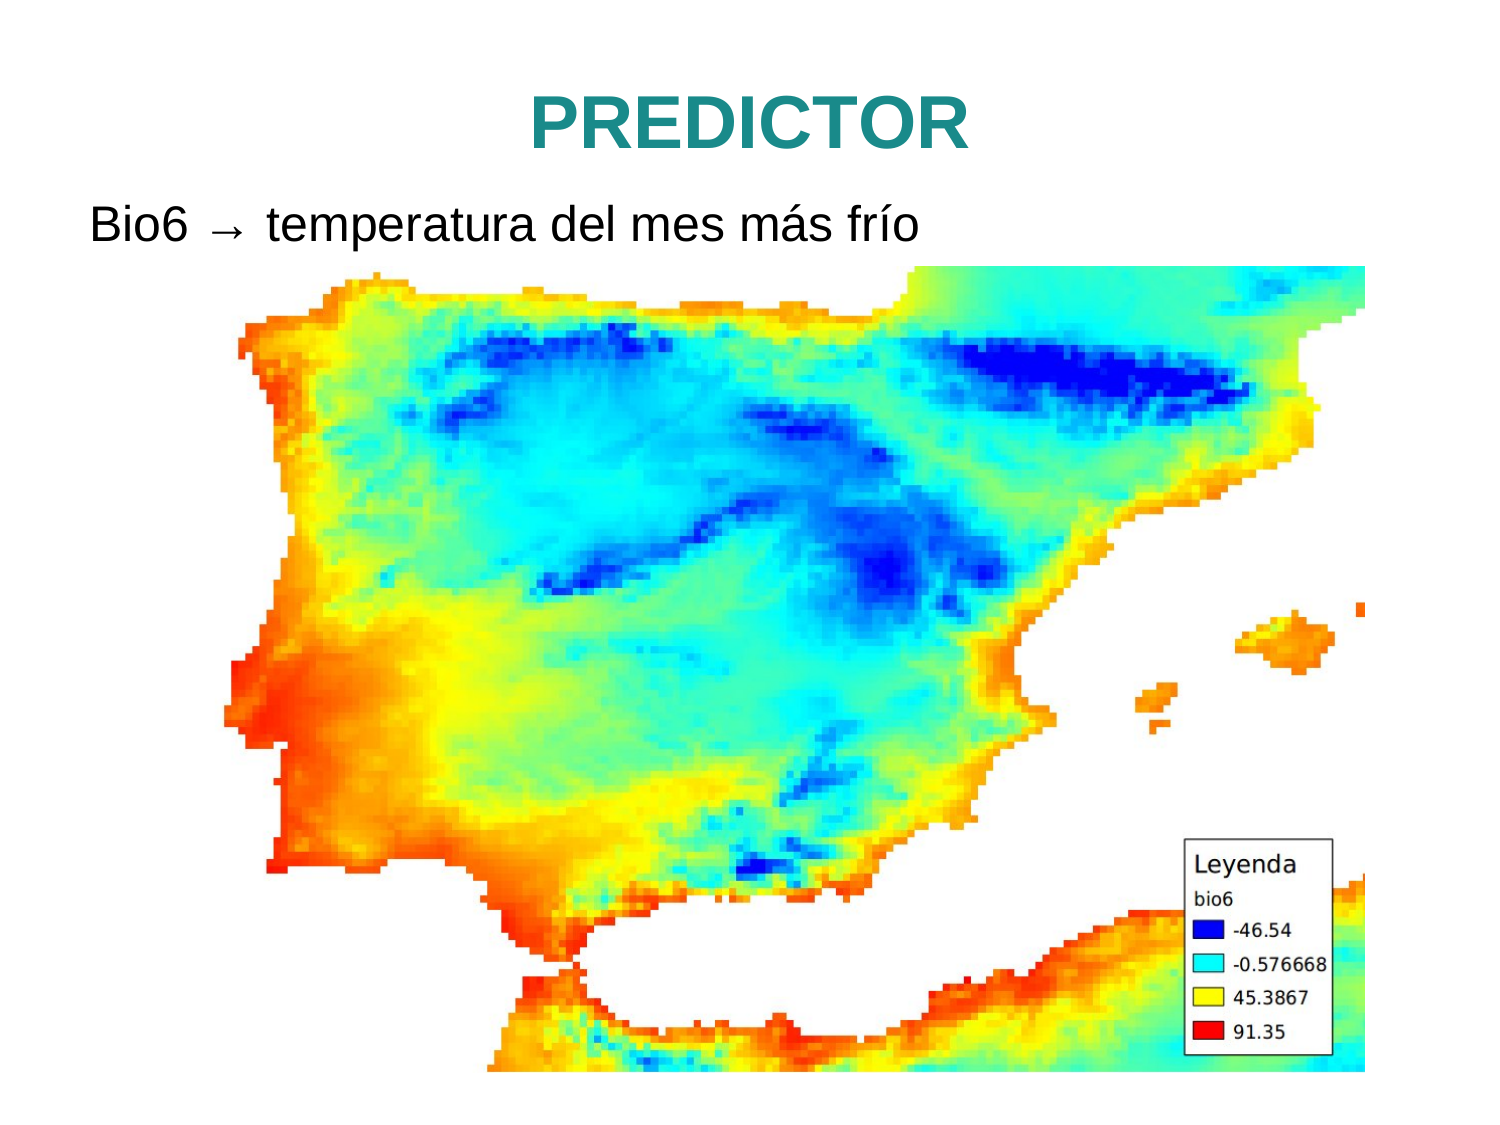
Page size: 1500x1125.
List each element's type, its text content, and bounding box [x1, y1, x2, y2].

picture [199, 266, 1365, 1073]
title PREDICTOR [112, 68, 1388, 176]
text_box Bio6 → temperatura del mes más frío [74, 183, 1088, 259]
